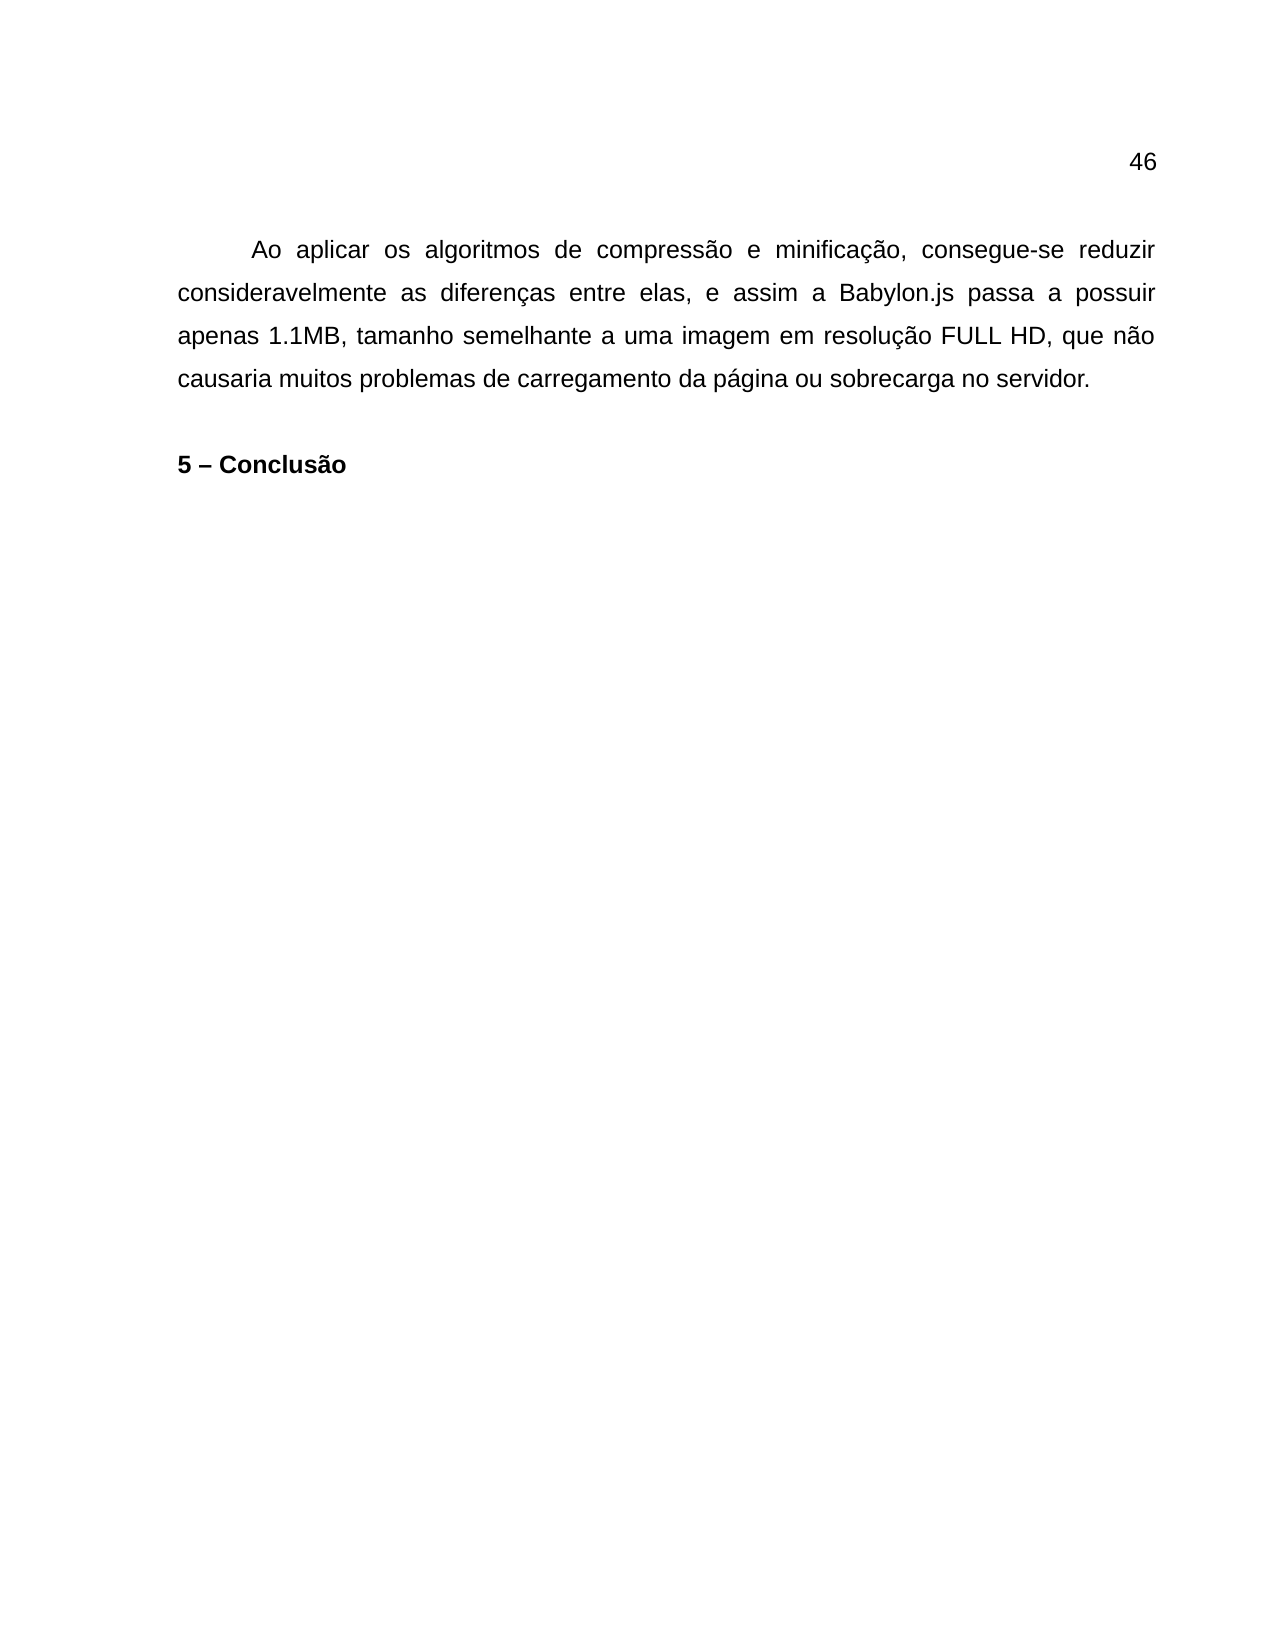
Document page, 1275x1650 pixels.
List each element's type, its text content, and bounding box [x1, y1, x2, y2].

text Ao aplicar os algoritmos de compressão e minificação, consegue-se reduzir consideravelmente as diferenças entre elas, e assim a Babylon.js passa a possuir apenas 1.1MB, tamanho semelhante a uma imagem em resolução FULL HD, que não causaria muitos problemas de carregamento da página ou sobrecarga no servidor. [177, 235, 1157, 393]
subtitle 5 – Conclusão [177, 450, 1157, 479]
